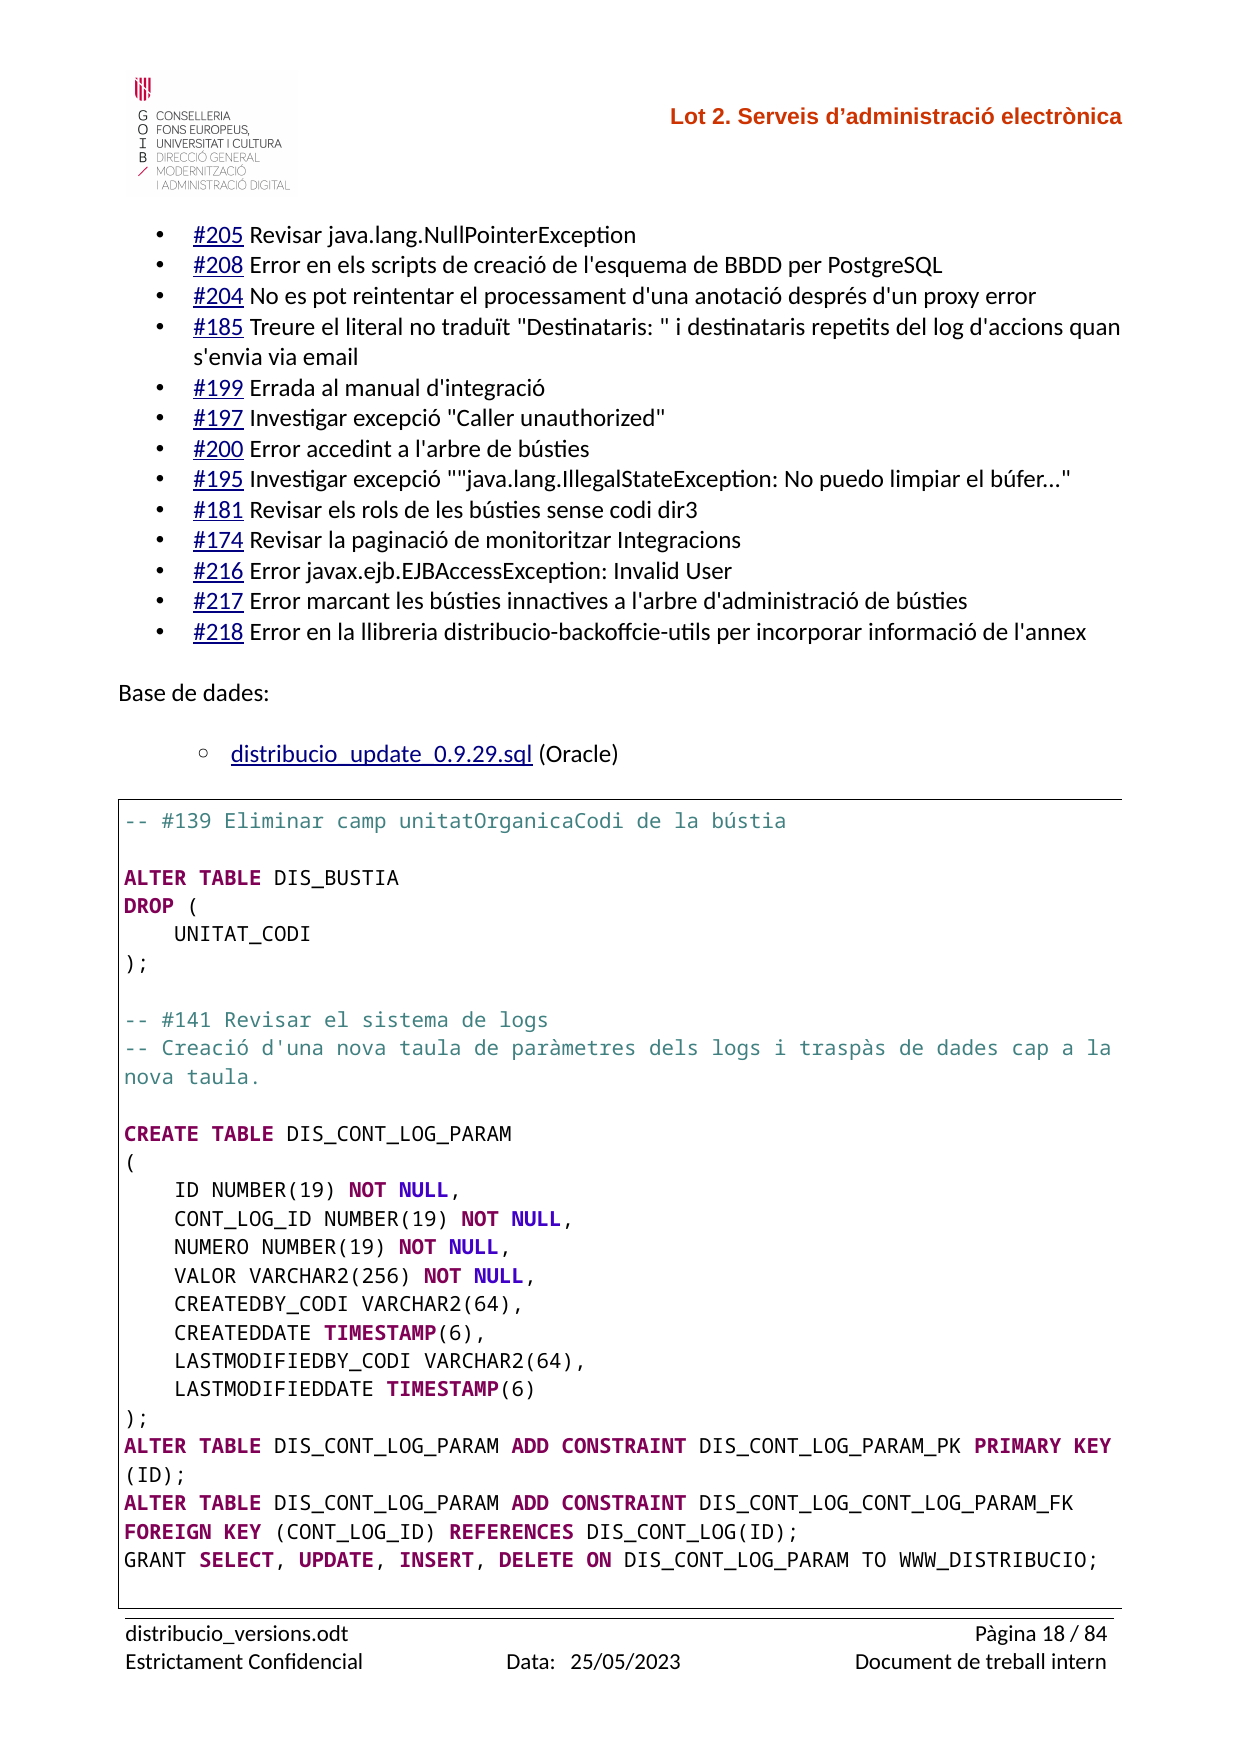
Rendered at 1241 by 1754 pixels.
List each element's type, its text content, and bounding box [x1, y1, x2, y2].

list distribucio_update_0.9.29.sql (Oracle) [193, 738, 1122, 768]
text Base de dades: [118, 677, 1122, 707]
list #197 Investigar excepció "Caller unauthorized" [156, 402, 1122, 433]
list #195 Investigar excepció ""java.lang.IllegalStateException: No puedo limpiar el búfer..." [156, 463, 1122, 494]
table_header -- #139 Eliminar camp unitatOrganicaCodi de la bústia ALTER TABLE DIS_BUSTIA DROP ( UNITAT_CODI ); -- #141 Revisar el sistema de logs -- Creació d'una nova taula de paràmetres dels logs i traspàs de dades cap a la nova taula. CREATE TABLE DIS_CONT_LOG_PARAM ( ID NUMBER(19) NOT NULL, CONT_LOG_ID NUMBER(19) NOT NULL, NUMERO NUMBER(19) NOT NULL, VALOR VARCHAR2(256) NOT NULL, CREATEDBY_CODI VARCHAR2(64), CREATEDDATE TIMESTAMP(6), LASTMODIFIEDBY_CODI VARCHAR2(64), LASTMODIFIEDDATE TIMESTAMP(6) ); ALTER TABLE DIS_CONT_LOG_PARAM ADD CONSTRAINT DIS_CONT_LOG_PARAM_PK PRIMARY KEY (ID); ALTER TABLE DIS_CONT_LOG_PARAM ADD CONSTRAINT DIS_CONT_LOG_CONT_LOG_PARAM_FK FOREIGN KEY (CONT_LOG_ID) REFERENCES DIS_CONT_LOG(ID); GRANT SELECT, UPDATE, INSERT, DELETE ON DIS_CONT_LOG_PARAM TO WWW_DISTRIBUCIO; [119, 800, 1122, 1608]
list #204 No es pot reintentar el processament d'una anotació després d'un proxy error [156, 280, 1122, 311]
list #200 Error accedint a l'arbre de bústies [156, 433, 1122, 463]
list #208 Error en els scripts de creació de l'esquema de BBDD per PostgreSQL [156, 250, 1122, 280]
list #218 Error en la llibreria distribucio-backoffcie-utils per incorporar informació de l'annex [156, 616, 1122, 646]
list #199 Errada al manual d'integració [156, 372, 1122, 402]
list #181 Revisar els rols de les bústies sense codi dir3 [156, 494, 1122, 524]
list #205 Revisar java.lang.NullPointerException [156, 219, 1122, 250]
list #217 Error marcant les bústies innactives a l'arbre d'administració de bústies [156, 585, 1122, 616]
list #174 Revisar la paginació de monitoritzar Integracions [156, 524, 1122, 555]
list #216 Error javax.ejb.EJBAccessException: Invalid User [156, 555, 1122, 585]
picture [126, 70, 299, 197]
list #185 Treure el literal no traduït "Destinataris: " i destinataris repetits del log d'accions quan s'envia via email [156, 311, 1122, 372]
